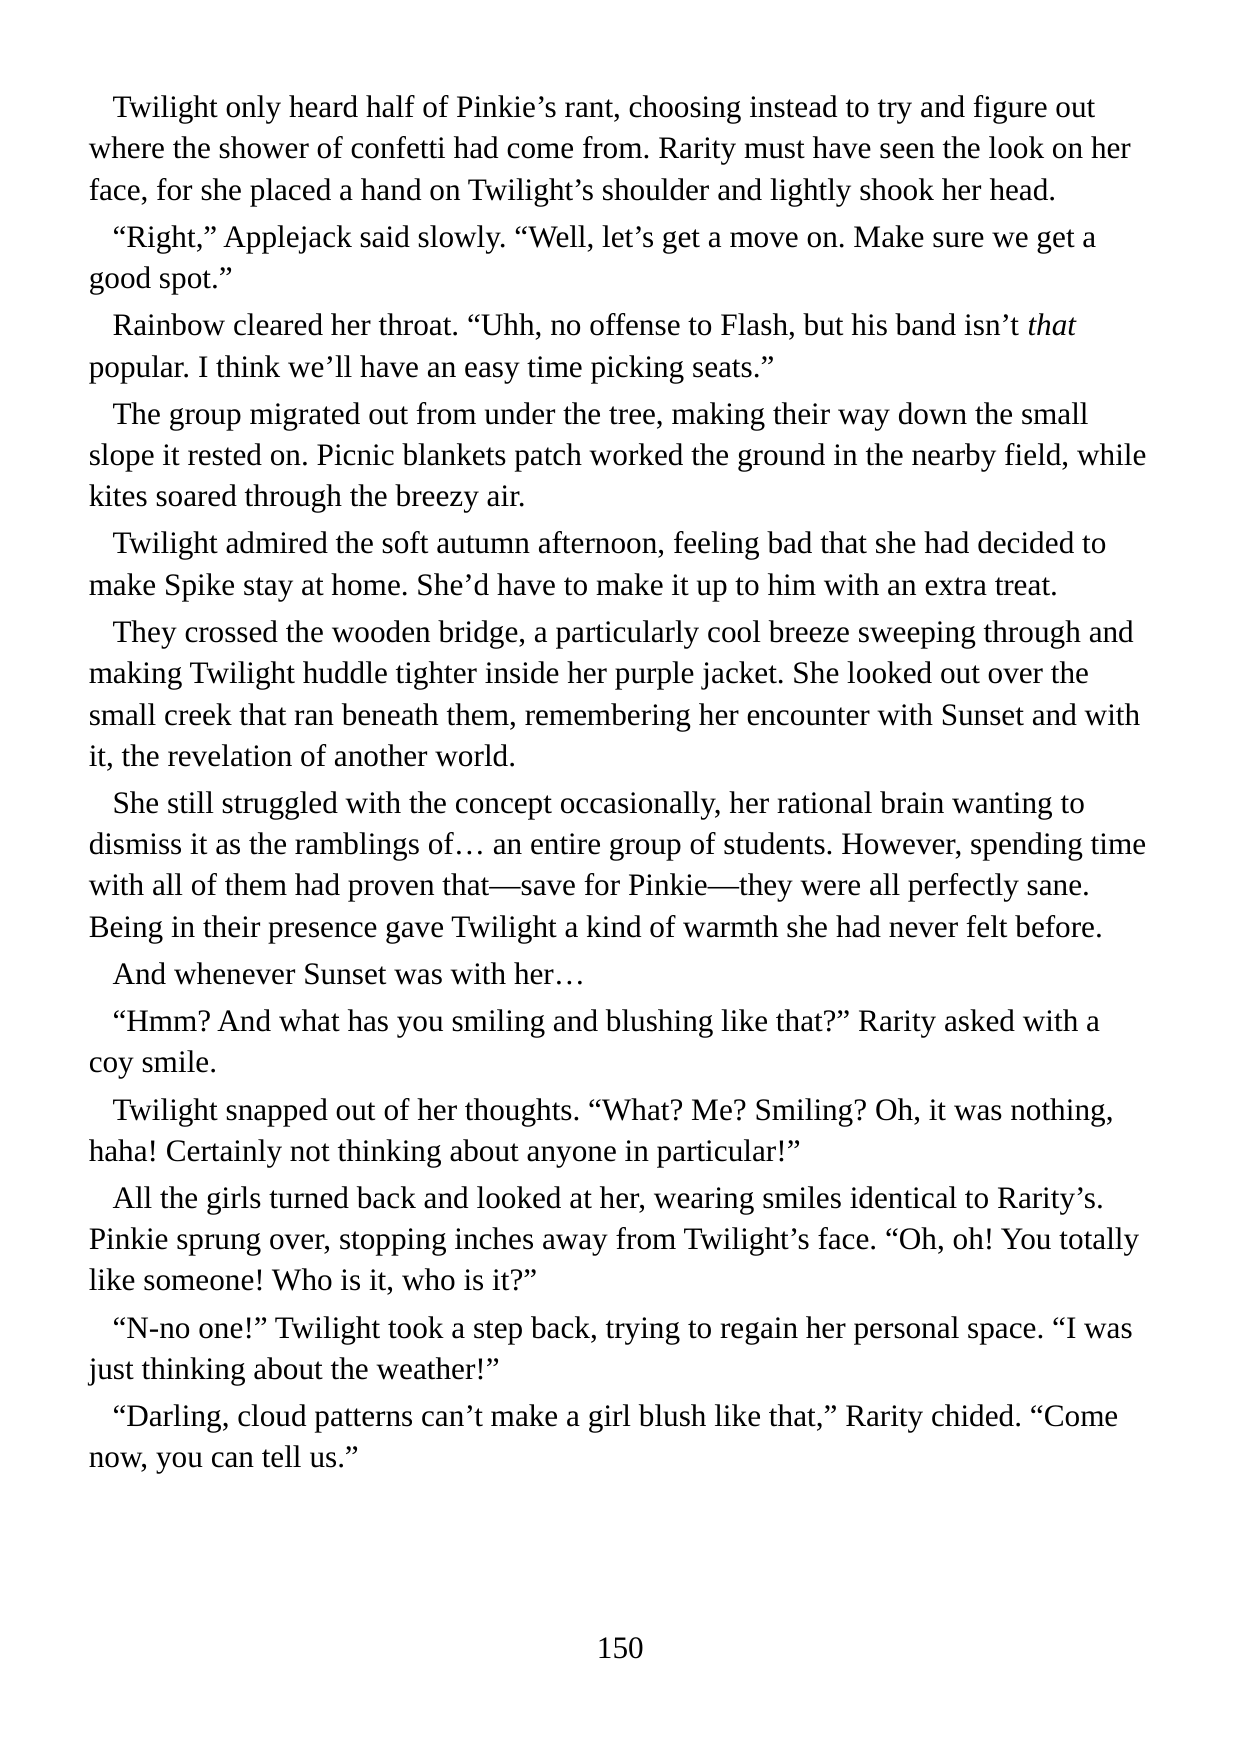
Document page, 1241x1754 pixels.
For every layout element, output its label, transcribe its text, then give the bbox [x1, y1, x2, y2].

text “N-no one!” Twilight took a step back, trying to regain her personal space. “I was just thinking about the weather!” [88, 1309, 1152, 1386]
text She still struggled with the concept occasionally, her rational brain wanting to dismiss it as the ramblings of… an entire group of students. However, spending time with all of them had proven that—save for Pinkie—they were all perfectly sane. Being in their presence gave Twilight a kind of warmth she had never felt before. [88, 784, 1152, 944]
text Rainbow cleared her throat. “Uhh, no offense to Flash, but his band isn’t that popular. I think we’ll have an easy time picking seats.” [88, 307, 1152, 384]
text “Right,” Applejack said slowly. “Well, let’s get a move on. Make sure we get a good spot.” [88, 218, 1152, 295]
text Twilight snapped out of her thoughts. “What? Me? Smiling? Oh, it was nothing, haha! Certainly not thinking about anyone in particular!” [88, 1091, 1152, 1168]
text Twilight admired the soft autumn afternoon, feeling bad that she had decided to make Spike stay at home. She’d have to make it up to him with an extra treat. [88, 525, 1152, 602]
text And whenever Sunset was with her… [88, 955, 1152, 991]
text All the girls turned back and looked at her, wearing smiles identical to Rarity’s. Pinkie sprung over, stopping inches away from Twilight’s face. “Oh, oh! You totally like someone! Who is it, who is it?” [88, 1179, 1152, 1298]
text “Hmm? And what has you smiling and blushing like that?” Rarity asked with a coy smile. [88, 1002, 1152, 1079]
text The group migrated out from under the tree, making their way down the small slope it rested on. Picnic blankets patch worked the ground in the nearby field, while kites soared through the breezy air. [88, 395, 1152, 513]
text “Darling, cloud patterns can’t make a girl blush like that,” Rarity chided. “Come now, you can tell us.” [88, 1397, 1152, 1474]
text Twilight only heard half of Pinkie’s rant, choosing instead to try and figure out where the shower of confetti had come from. Rarity must have seen the look on her face, for she placed a hand on Twilight’s shoulder and lightly shook her head. [88, 88, 1152, 207]
text They crossed the wooden bridge, a particularly cool breeze sweeping through and making Twilight huddle tighter inside her purple jacket. She looked out over the small creek that ran beneath them, remembering her encounter with Sunset and with it, the revelation of another world. [88, 613, 1152, 773]
